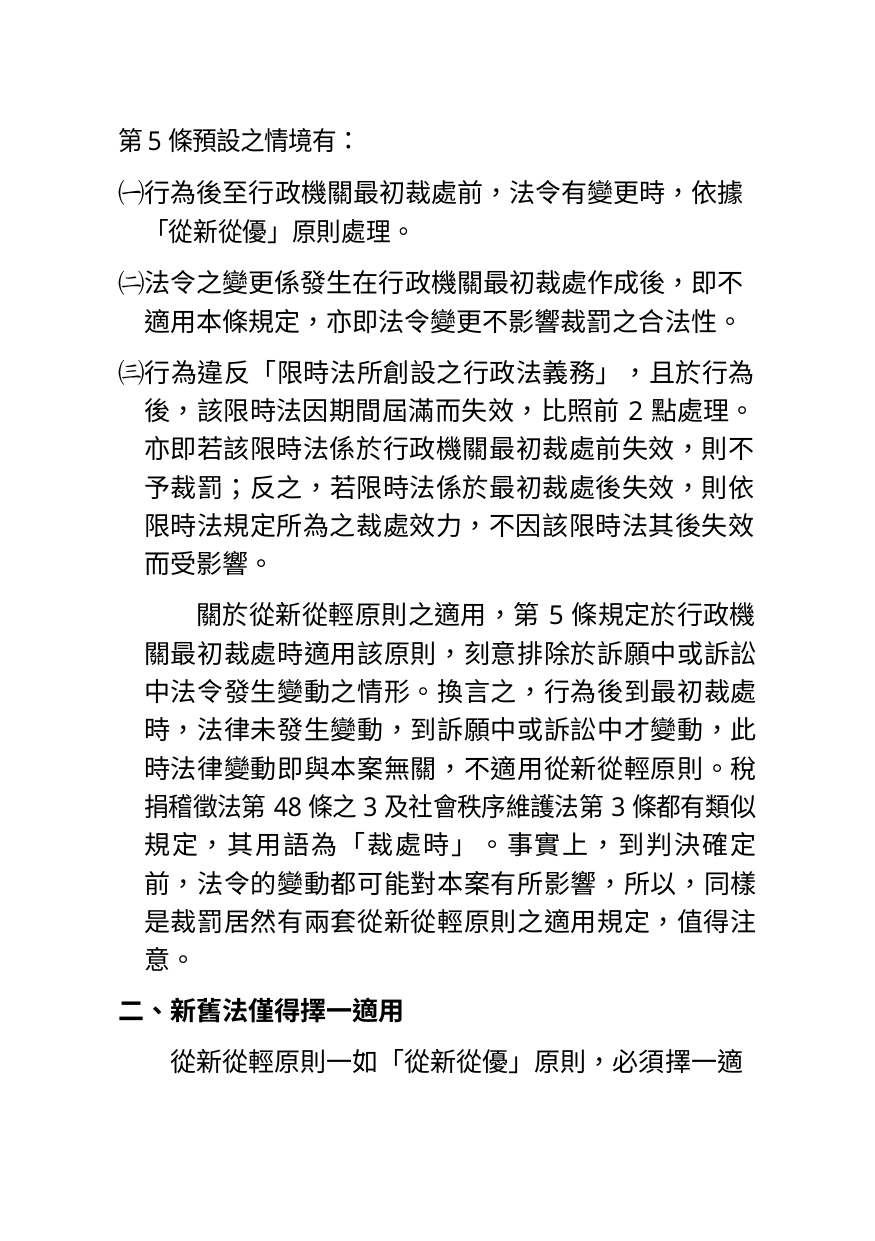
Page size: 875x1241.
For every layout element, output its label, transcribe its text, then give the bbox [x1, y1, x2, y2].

text 第 5 條預設之情境有： [118, 123, 793, 158]
text 從新從輕原則一如「從新從優」原則，必須擇一適 [170, 1044, 793, 1079]
text 行為違反「限時法所創設之行政法義務」，且於行為後，該限時法因期間屆滿而失效，比照前 2 點處理。亦即若該限時法係於行政機關最初裁處前失效，則不予裁罰；反之，若限時法係於最初裁處後失效，則依限時法規定所為之裁處效力，不因該限時法其後失效而受影響。 [144, 354, 756, 582]
text 行為後至行政機關最初裁處前，法令有變更時，依據 [144, 174, 793, 210]
text 法令之變更係發生在行政機關最初裁處作成後，即不適用本條規定，亦即法令變更不影響裁罰之合法性。 [144, 265, 755, 339]
text 「從新從優」原則處理。 [144, 213, 793, 249]
picture [118, 359, 144, 386]
subtitle 二、新舊法僅得擇一適用 [118, 992, 793, 1028]
text 關於從新從輕原則之適用，第 5 條規定於行政機關最初裁處時適用該原則，刻意排除於訴願中或訴訟中法令發生變動之情形。換言之，行為後到最初裁處時，法律未發生變動，到訴願中或訴訟中才變動，此時法律變動即與本案無關，不適用從新從輕原則。稅捐稽徵法第 48 條之 3 及社會秩序維護法第 3 條都有類似規定，其用語為「裁處時」。事實上，到判決確定前，法令的變動都可能對本案有所影響，所以，同樣是裁罰居然有兩套從新從輕原則之適用規定，值得注意。 [144, 597, 757, 977]
picture [118, 180, 144, 206]
picture [118, 270, 144, 296]
